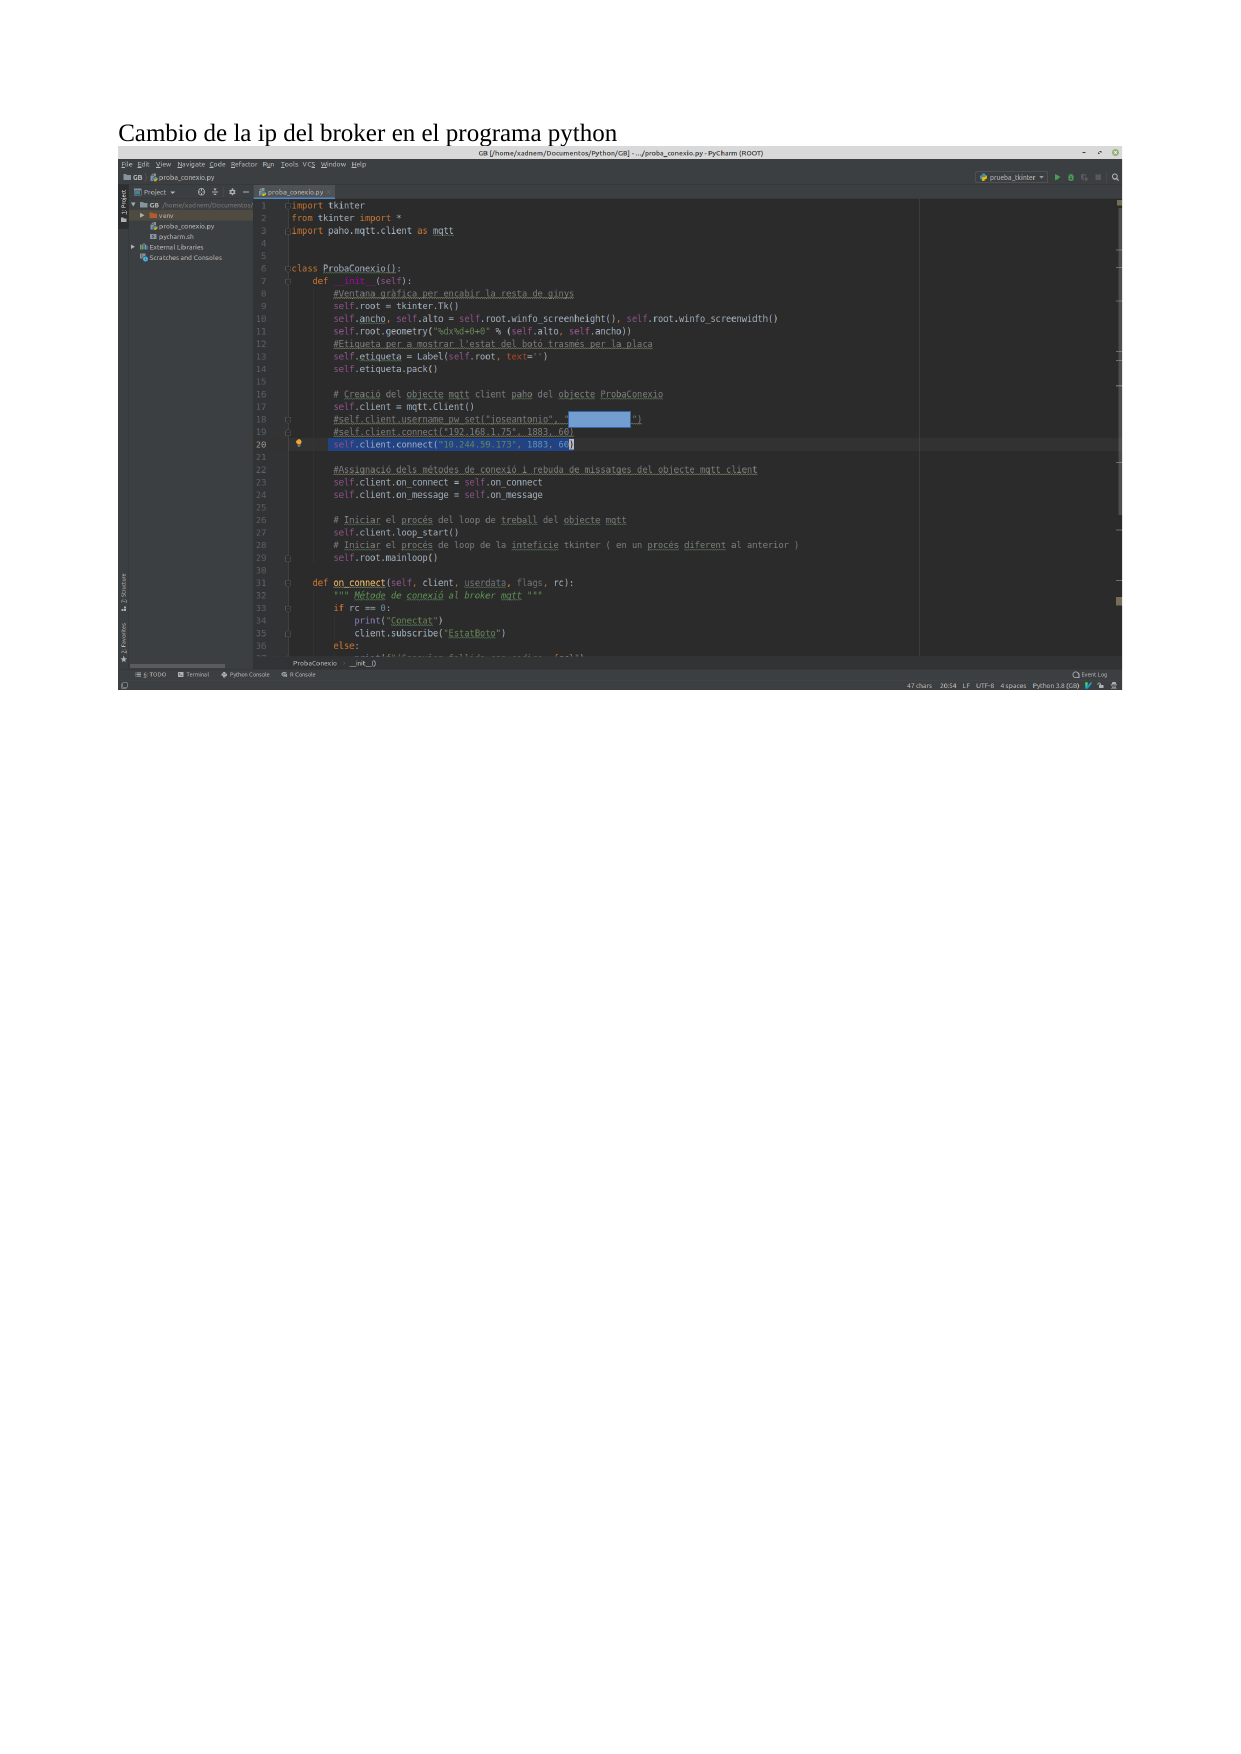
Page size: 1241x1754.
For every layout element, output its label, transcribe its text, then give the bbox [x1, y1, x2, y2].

text Cambio de la ip del broker en el programa python [118, 118, 1122, 146]
picture [118, 146, 1123, 690]
